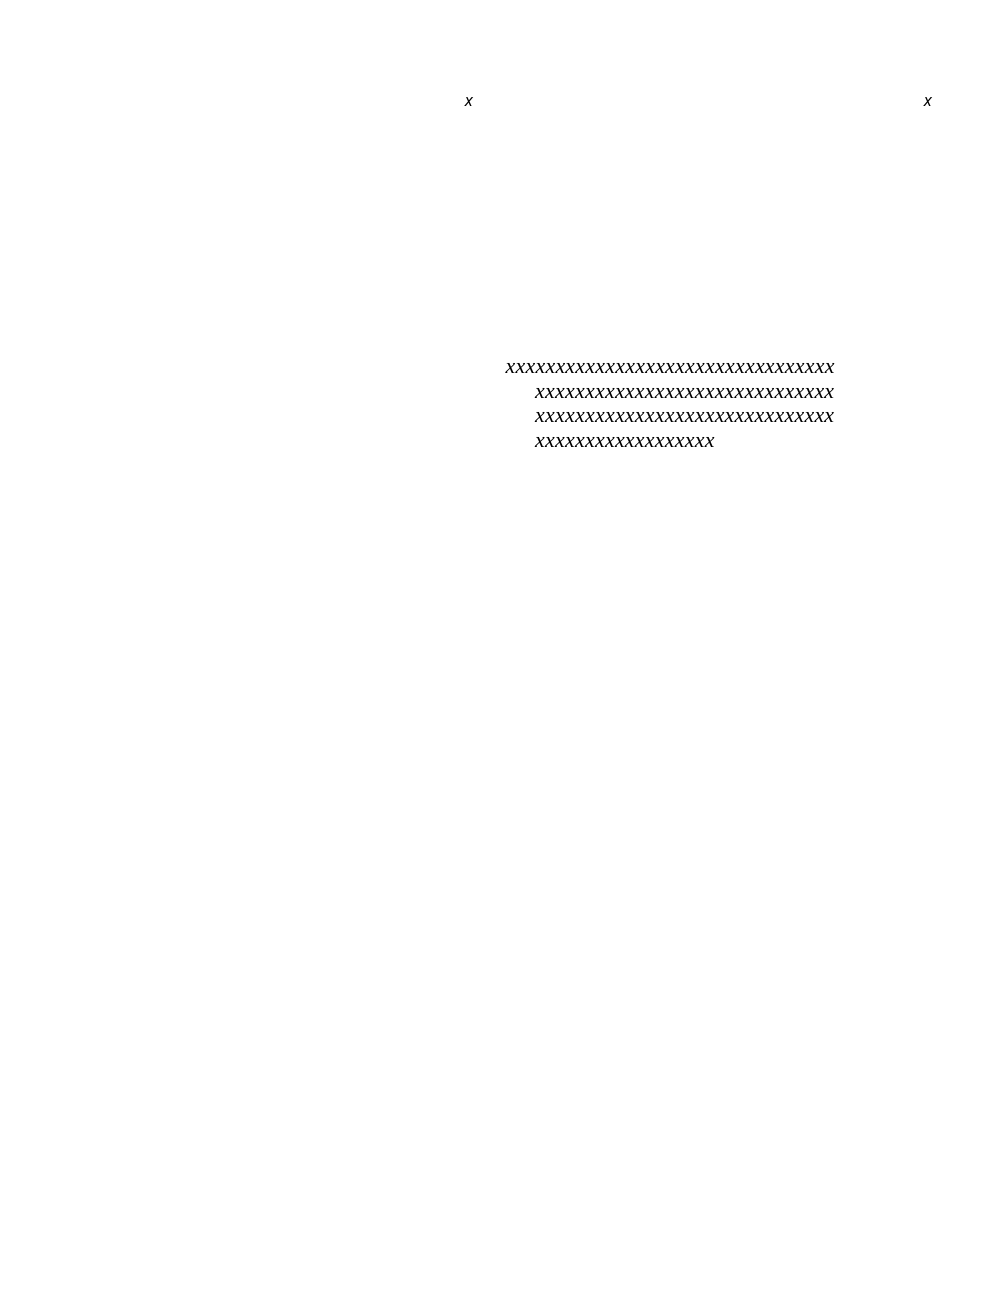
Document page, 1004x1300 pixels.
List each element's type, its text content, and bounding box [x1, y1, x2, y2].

text xxxxxxxxxxxxxxxxxxxxxxxxxxxxxxxxxxxxxxxxxxxxxxxxxxxxxxxxxxxxxxxxxxxxxxxxxxxxxxxxxxxxxxxxxxxxxxxxxxxxxxxxxxxxxxx [505, 354, 846, 452]
